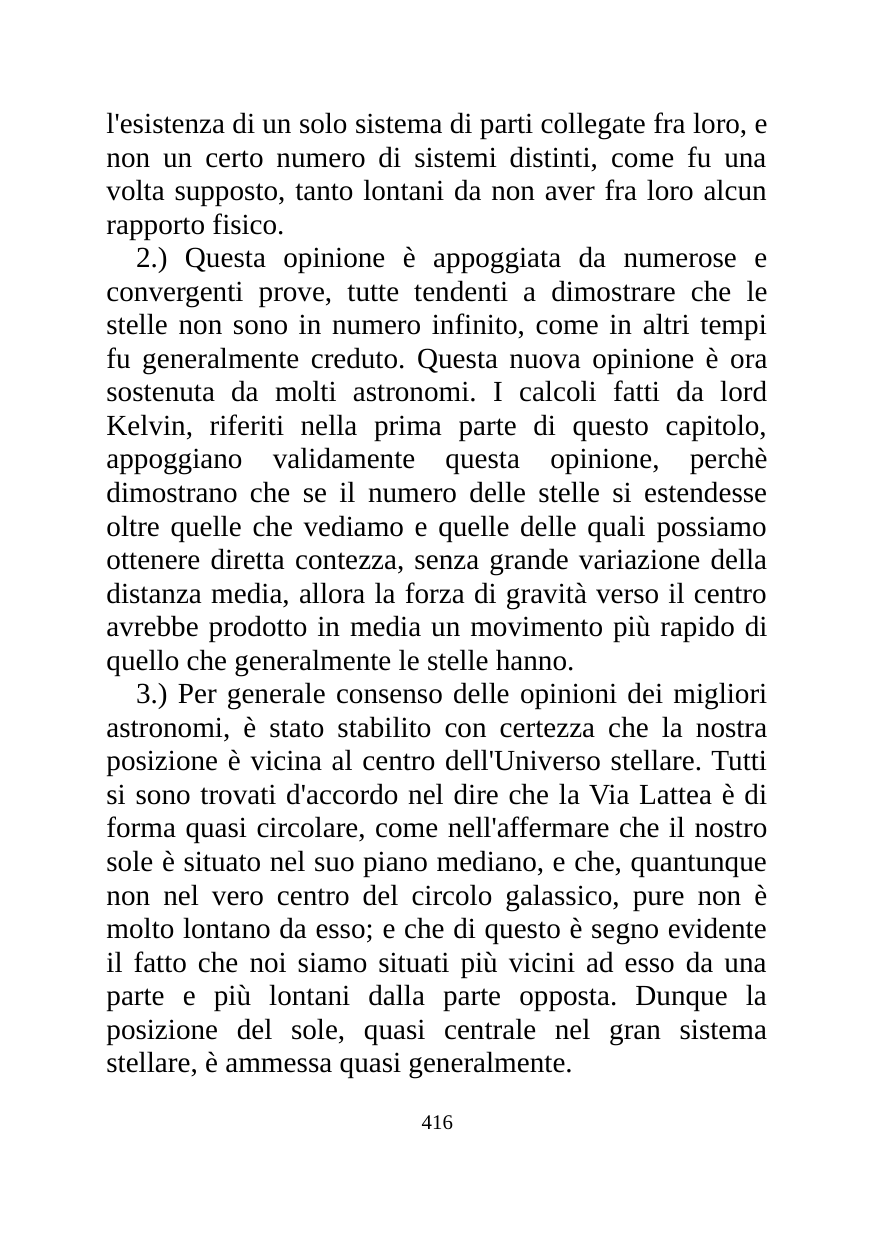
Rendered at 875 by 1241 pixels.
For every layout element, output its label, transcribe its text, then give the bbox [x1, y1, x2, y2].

text 2.) Questa opinione è appoggiata da numerose e convergenti prove, tutte tendenti a dimostrare che le stelle non sono in numero infinito, come in altri tempi fu generalmente creduto. Questa nuova opinione è ora sostenuta da molti astronomi. I calcoli fatti da lord Kelvin, riferiti nella prima parte di questo capitolo, appoggiano validamente questa opinione, perchè dimostrano che se il numero delle stelle si estendesse oltre quelle che vediamo e quelle delle quali possiamo ottenere diretta contezza, senza grande variazione della distanza media, allora la forza di gravità verso il centro avrebbe prodotto in media un movimento più rapido di quello che generalmente le stelle hanno. [106, 240, 768, 676]
text 3.) Per generale consenso delle opinioni dei migliori astronomi, è stato stabilito con certezza che la nostra posizione è vicina al centro dell'Universo stellare. Tutti si sono trovati d'accordo nel dire che la Via Lattea è di forma quasi circolare, come nell'affermare che il nostro sole è situato nel suo piano mediano, e che, quantunque non nel vero centro del circolo galassico, pure non è molto lontano da esso; e che di questo è segno evidente il fatto che noi siamo situati più vicini ad esso da una parte e più lontani dalla parte opposta. Dunque la posizione del sole, quasi centrale nel gran sistema stellare, è ammessa quasi generalmente. [106, 676, 768, 1079]
text l'esistenza di un solo sistema di parti collegate fra loro, e non un certo numero di sistemi distinti, come fu una volta supposto, tanto lontani da non aver fra loro alcun rapporto fisico. [106, 106, 768, 240]
